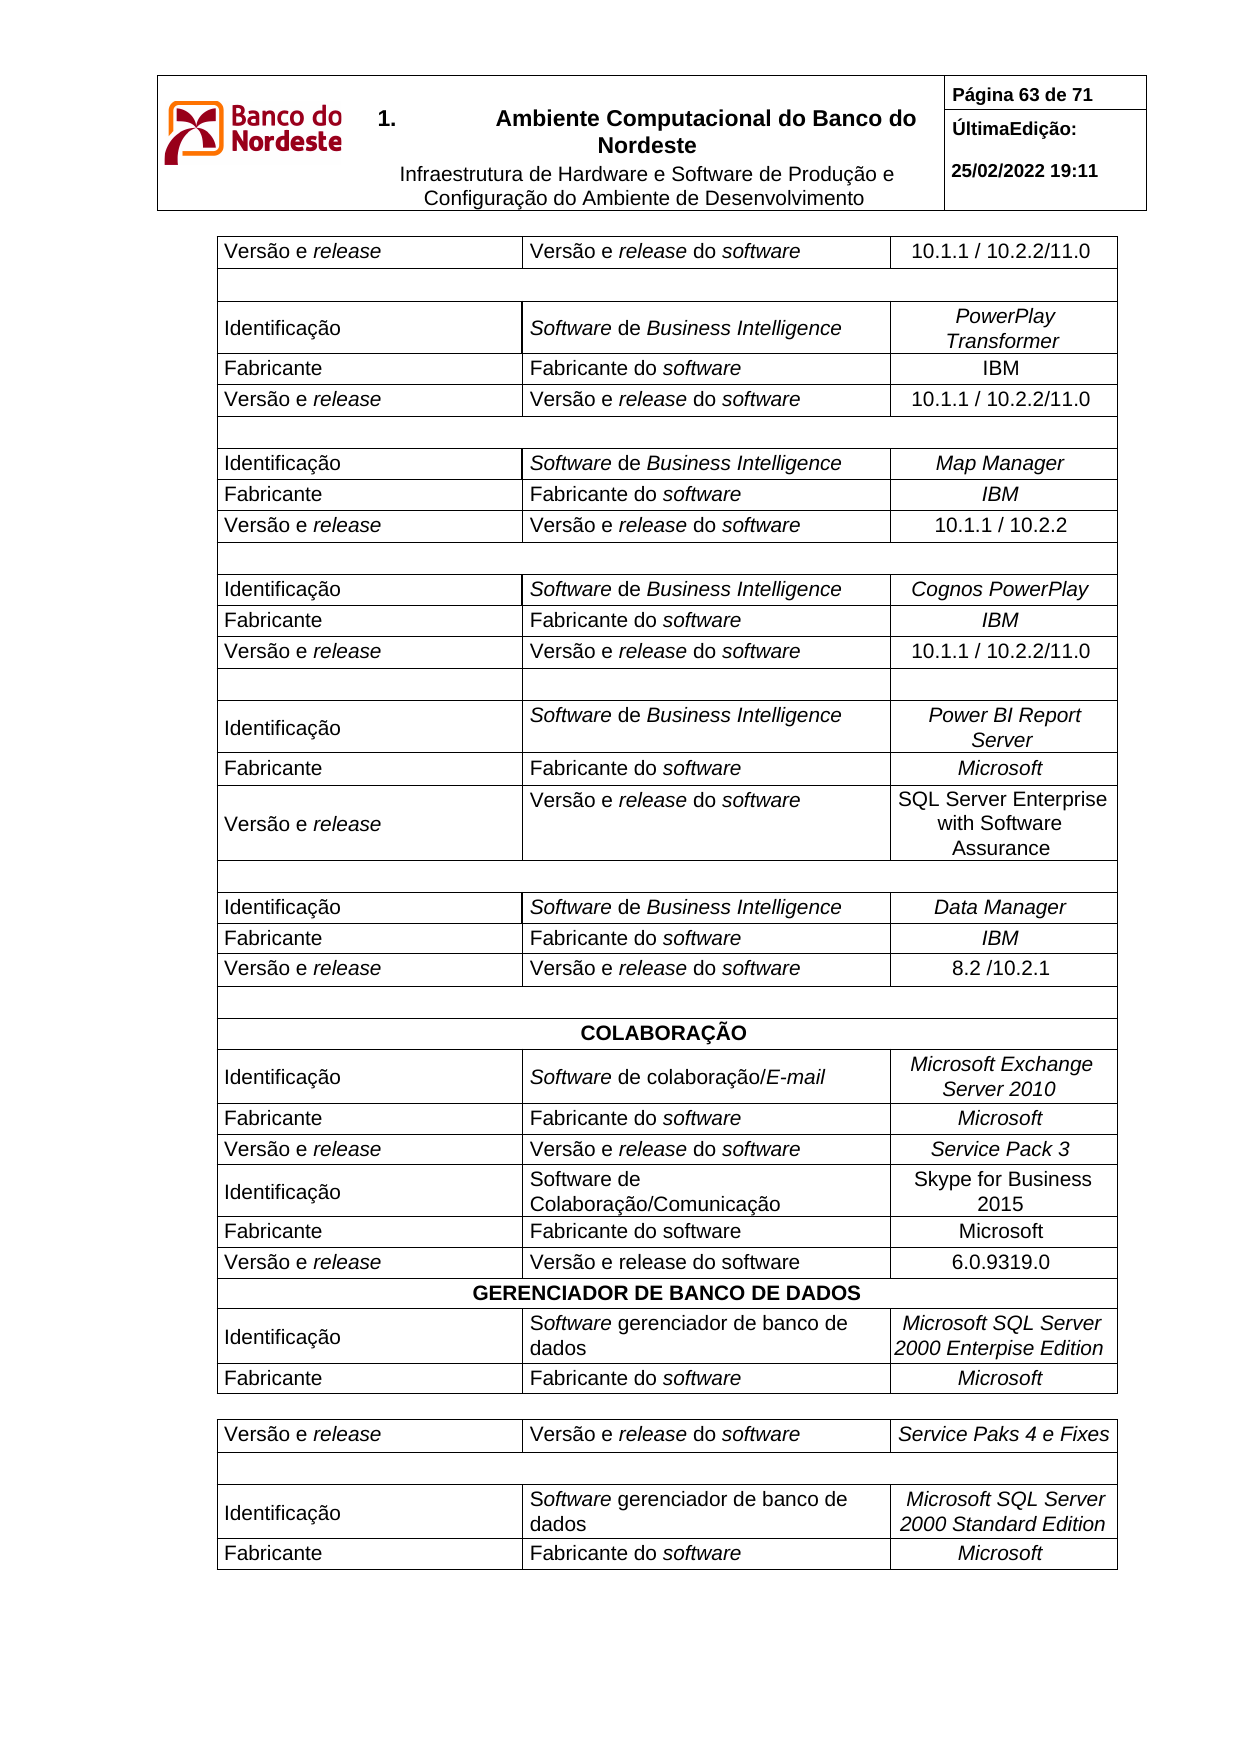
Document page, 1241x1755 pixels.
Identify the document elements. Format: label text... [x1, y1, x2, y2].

table_cell [472, 637, 522, 668]
table_cell Fabricante do software [523, 1539, 890, 1569]
table_cell 8.2 /10.2.1 [891, 954, 1117, 986]
table_cell Microsoft [891, 753, 1117, 784]
table_cell 10.1.1 / 10.2.2/11.0 [891, 237, 1117, 268]
table_cell [472, 302, 521, 353]
table_cell Fabricante do software [523, 1364, 890, 1393]
table_cell [472, 786, 522, 859]
table_cell [891, 669, 1117, 700]
table_cell Versão e release [218, 1135, 472, 1164]
table_cell Fabricante [218, 1539, 522, 1569]
table_cell Versão e release do software [523, 954, 890, 986]
table_cell Software gerenciador de banco de dados [523, 1309, 890, 1363]
table_cell Cognos PowerPlay [891, 575, 1117, 605]
table_cell [218, 417, 472, 448]
table_cell 6.0.9319.0 [891, 1248, 1117, 1278]
table_cell Fabricante [218, 354, 472, 383]
table_cell Software de Business Intelligence [523, 893, 890, 922]
table_cell [218, 543, 472, 574]
table_cell Fabricante [218, 480, 472, 509]
table_cell [218, 861, 472, 892]
table_cell Fabricante [218, 1104, 472, 1133]
table_cell Versão e release [218, 954, 472, 986]
table_cell Fabricante [218, 924, 472, 953]
table_cell Fabricante do software [523, 354, 890, 383]
table_cell [472, 669, 522, 700]
table_cell Microsoft [891, 1217, 1117, 1247]
table_cell Service Pack 3 [891, 1135, 1117, 1164]
table_cell [472, 753, 522, 784]
table_cell Fabricante do software [523, 1217, 890, 1247]
table_cell Identificação [218, 1485, 522, 1538]
table_cell [891, 1279, 1117, 1308]
table_cell Identificação [218, 893, 472, 922]
table_header Versão e release [218, 1420, 522, 1452]
table_cell PowerPlay Transformer [891, 302, 1117, 353]
table_header Service Paks 4 e Fixes [891, 1420, 1117, 1452]
table_cell Identificação [218, 302, 472, 353]
table_cell Versão e release do software [523, 385, 890, 416]
table_cell [218, 669, 472, 700]
table_cell Identificação [218, 701, 472, 752]
table_cell Software de Business Intelligence [523, 575, 890, 605]
table_cell 10.1.1 / 10.2.2 [891, 511, 1117, 542]
table_cell [472, 1135, 522, 1164]
table_cell [472, 861, 891, 892]
table_cell 10.1.1 / 10.2.2/11.0 [891, 385, 1117, 416]
table_cell Fabricante do software [523, 924, 890, 953]
table_cell Software de Business Intelligence [523, 449, 890, 479]
table_cell [472, 1104, 522, 1133]
table_cell Software de colaboração/E-mail [523, 1050, 890, 1103]
table_cell [891, 543, 1117, 574]
table_cell Versão e release [218, 786, 472, 859]
table_cell [218, 1019, 472, 1048]
table_cell Versão e release do software [523, 637, 890, 668]
table_cell Fabricante do software [523, 606, 890, 636]
table_cell [891, 1453, 1117, 1484]
table_cell Map Manager [891, 449, 1117, 479]
table_cell [472, 480, 522, 509]
table_cell [472, 575, 521, 605]
table_cell [472, 417, 891, 448]
table_cell IBM [891, 354, 1117, 383]
table_cell Versão e release [218, 637, 472, 668]
table_cell Identificação [218, 1050, 472, 1103]
table_cell Versão e release do software [523, 786, 890, 859]
table_cell Versão e release do software [523, 1248, 890, 1278]
table_cell [472, 1309, 522, 1363]
table_cell GERENCIADOR DE BANCO DE DADOS [472, 1279, 891, 1308]
table_cell [472, 606, 522, 636]
table_cell Versão e release do software [523, 237, 890, 268]
table_cell [891, 1019, 1117, 1048]
table_cell Software de Colaboração/Comunicação [523, 1165, 890, 1216]
table_cell Microsoft [891, 1364, 1117, 1393]
table_cell [472, 1050, 522, 1103]
table_cell [472, 1217, 522, 1247]
table_cell Software gerenciador de banco de dados [523, 1485, 890, 1538]
table_cell Versão e release [218, 511, 472, 542]
table_cell [472, 543, 891, 574]
table_cell Fabricante do software [523, 753, 890, 784]
table_cell IBM [891, 606, 1117, 636]
table_cell Versão e release do software [523, 1135, 890, 1164]
table_cell [472, 1364, 522, 1393]
table_cell COLABORAÇÃO [472, 1019, 891, 1048]
table_cell SQL Server Enterprise with Software Assurance [891, 786, 1117, 859]
table_cell Software de Business Intelligence [523, 701, 890, 752]
table_cell [891, 417, 1117, 448]
table_cell [472, 269, 891, 301]
table_cell Fabricante [218, 1364, 472, 1393]
table_cell IBM [891, 480, 1117, 509]
table_cell Identificação [218, 1309, 472, 1363]
table_cell Identificação [218, 575, 472, 605]
table_cell Skype for Business 2015 [891, 1165, 1117, 1216]
table_cell Software de Business Intelligence [523, 302, 890, 353]
table_cell [472, 987, 891, 1018]
table_cell [218, 1279, 472, 1308]
table_cell [472, 893, 521, 922]
table_cell [472, 237, 522, 268]
table_cell Versão e release [218, 237, 472, 268]
table_cell Fabricante [218, 606, 472, 636]
table_cell Fabricante [218, 753, 472, 784]
table_cell Versão e release do software [523, 511, 890, 542]
table_cell [472, 954, 522, 986]
table_cell Identificação [218, 1165, 472, 1216]
table_cell Microsoft [891, 1104, 1117, 1133]
table_cell [891, 861, 1117, 892]
table_cell [472, 385, 522, 416]
table_cell Versão e release [218, 1248, 472, 1278]
table_cell IBM [891, 924, 1117, 953]
table_cell [472, 354, 522, 383]
table_cell Fabricante [218, 1217, 472, 1247]
table_cell [472, 924, 522, 953]
table_cell [472, 1248, 522, 1278]
table_cell Microsoft SQL Server 2000 Standard Edition [891, 1485, 1117, 1538]
table_cell Identificação [218, 449, 472, 479]
table_cell Data Manager [891, 893, 1117, 922]
table_cell Fabricante do software [523, 480, 890, 509]
table_cell [891, 269, 1117, 301]
table_cell [522, 1453, 891, 1484]
table_cell [218, 987, 472, 1018]
table_cell [472, 449, 521, 479]
table_header Versão e release do software [523, 1420, 890, 1452]
table_cell [523, 669, 890, 700]
table_cell Microsoft Exchange Server 2010 [891, 1050, 1117, 1103]
table_cell Microsoft [891, 1539, 1117, 1569]
table_cell 10.1.1 / 10.2.2/11.0 [891, 637, 1117, 668]
table_cell [472, 701, 522, 752]
table_cell [472, 1165, 522, 1216]
table_cell Power BI Report Server [891, 701, 1117, 752]
table_cell [472, 511, 522, 542]
table_cell Versão e release [218, 385, 472, 416]
table_cell Microsoft SQL Server 2000 Enterpise Edition [891, 1309, 1117, 1363]
table_cell Fabricante do software [523, 1104, 890, 1133]
table_cell [891, 987, 1117, 1018]
table_cell [218, 1453, 522, 1484]
table_cell [218, 269, 472, 301]
